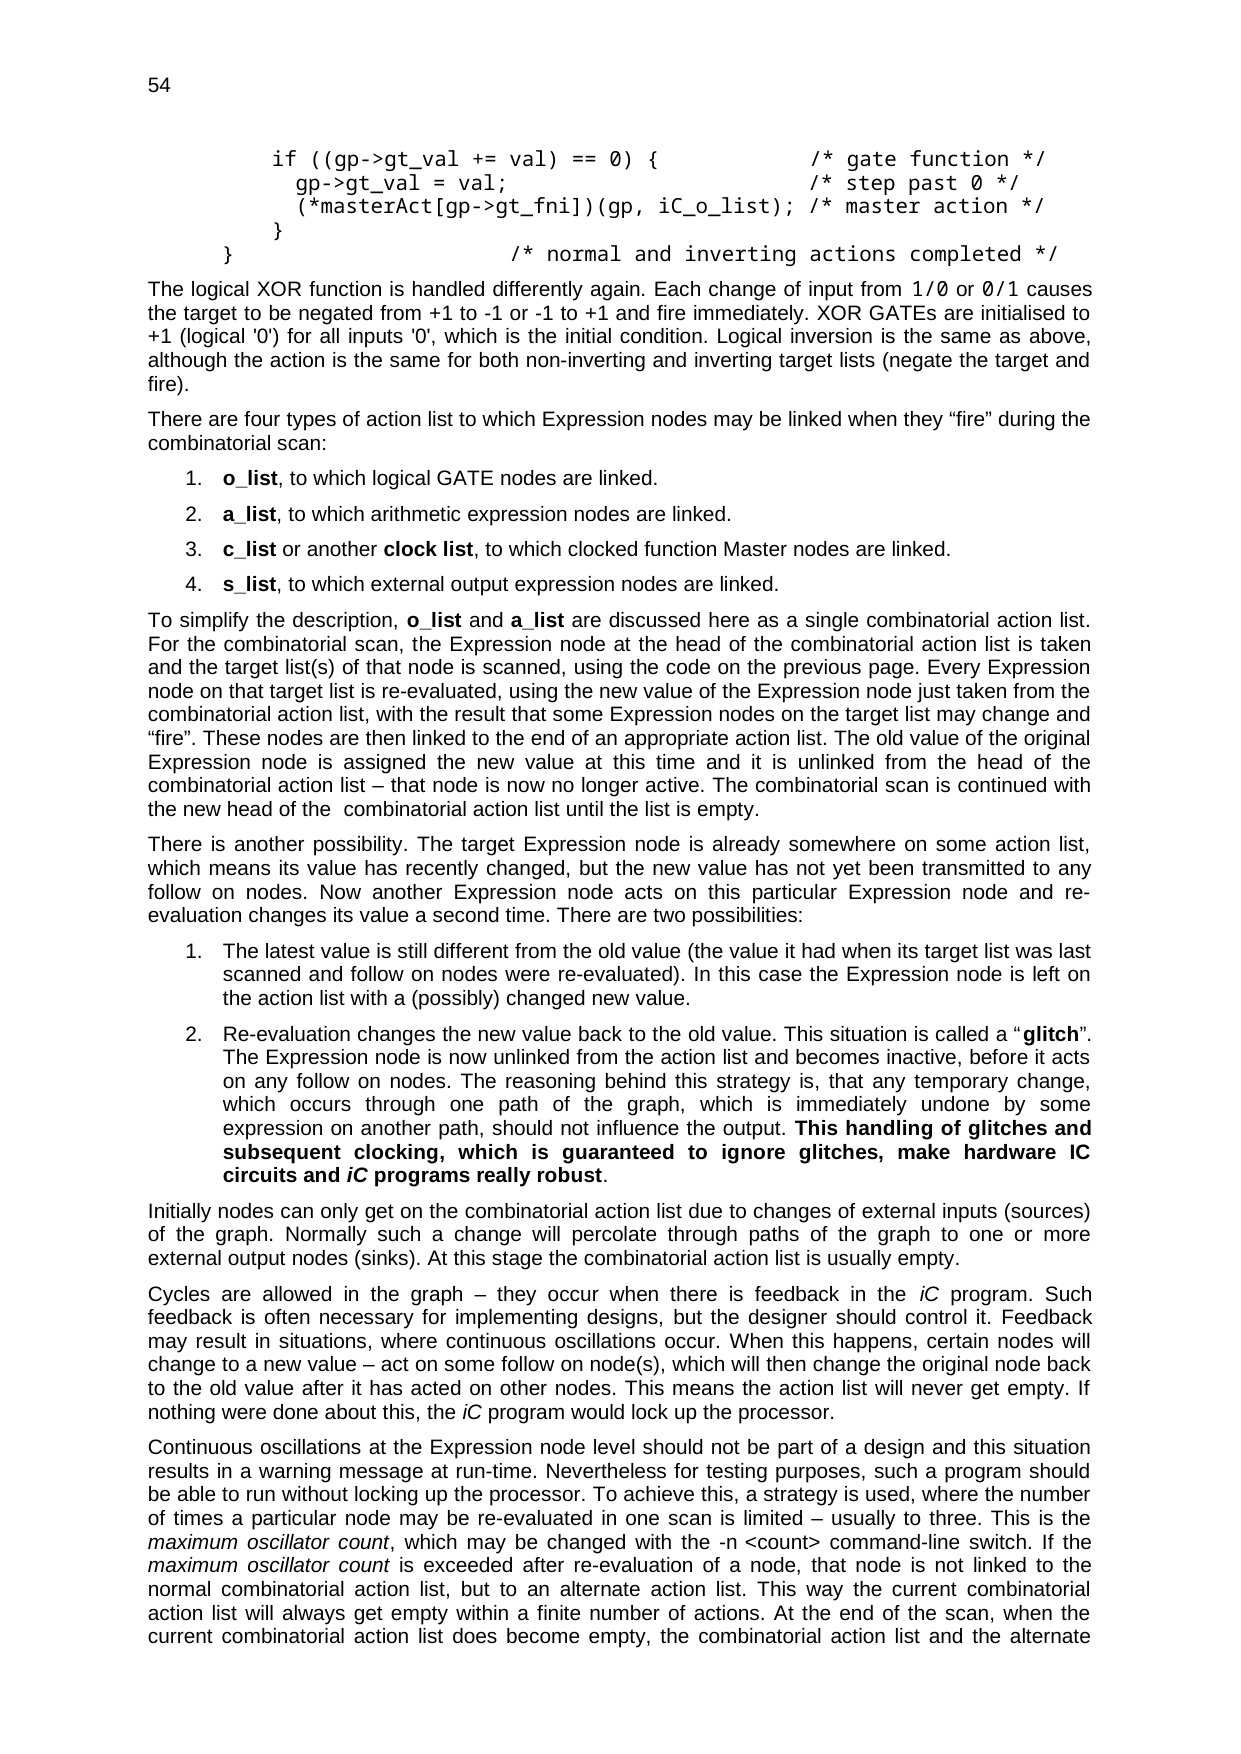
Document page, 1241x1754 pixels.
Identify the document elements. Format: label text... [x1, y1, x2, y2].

list c_list or another clock list, to which clocked function Master nodes are linked. [185, 538, 1092, 561]
list o_list, to which logical GATE nodes are linked. [185, 467, 1092, 490]
text if ((gp->gt_val += val) == 0) { /* gate function */ gp->gt_val = val; /* step past 0 */ (*masterAct[gp->gt_fni])(gp, iC_o_list); /* master action */ } } /* normal and inverting actions completed */ [222, 148, 1092, 266]
list s_list, to which external output expression nodes are linked. [185, 573, 1092, 597]
text There are four types of action list to which Expression nodes may be linked when they “fire” during the combinatorial scan: [148, 408, 1092, 455]
list Re-evaluation changes the new value back to the old value. This situation is called a “glitch”. The Expression node is now unlinked from the action list and becomes inactive, before it acts on any follow on nodes. The reasoning behind this strategy is, that any temporary change, which occurs through one path of the graph, which is immediately undone by some expression on another path, should not influence the output. This handling of glitches and subsequent clocking, which is guaranteed to ignore glitches, make hardware IC circuits and iC programs really robust. [185, 1022, 1092, 1188]
text Continuous oscillations at the Expression node level should not be part of a design and this situation results in a warning message at run-time. Nevertheless for testing purposes, such a program should be able to run without locking up the processor. To achieve this, a strategy is used, where the number of times a particular node may be re-evaluated in one scan is limited – usually to three. This is the maximum oscillator count, which may be changed with the -n <count> command-line switch. If the maximum oscillator count is exceeded after re-evaluation of a node, that node is not linked to the normal combinatorial action list, but to an alternate action list. This way the current combinatorial action list will always get empty within a finite number of actions. At the end of the scan, when the current combinatorial action list does become empty, the combinatorial action list and the alternate [148, 1436, 1092, 1648]
list The latest value is still different from the old value (the value it had when its target list was last scanned and follow on nodes were re-evaluated). In this case the Expression node is left on the action list with a (possibly) changed new value. [185, 939, 1092, 1010]
text The logical XOR function is handled differently again. Each change of input from 1/0 or 0/1 causes the target to be negated from +1 to -1 or -1 to +1 and fire immediately. XOR GATEs are initialised to +1 (logical '0') for all inputs '0', which is the initial condition. Logical inversion is the same as above, although the action is the same for both non-inverting and inverting target lists (negate the target and fire). [148, 278, 1092, 396]
text To simplify the description, o_list and a_list are discussed here as a single combinatorial action list. For the combinatorial scan, the Expression node at the head of the combinatorial action list is taken and the target list(s) of that node is scanned, using the code on the previous page. Every Expression node on that target list is re-evaluated, using the new value of the Expression node just taken from the combinatorial action list, with the result that some Expression nodes on the target list may change and “fire”. These nodes are then linked to the end of an appropriate action list. The old value of the original Expression node is assigned the new value at this time and it is unlinked from the head of the combinatorial action list – that node is now no longer active. The combinatorial scan is continued with the new head of the combinatorial action list until the list is empty. [148, 608, 1092, 821]
text Initially nodes can only get on the combinatorial action list due to changes of external inputs (sources) of the graph. Normally such a change will percolate through paths of the graph to one or more external output nodes (sinks). At this stage the combinatorial action list is usually empty. [148, 1199, 1092, 1270]
text Cycles are allowed in the graph – they occur when there is feedback in the iC program. Such feedback is often necessary for implementing designs, but the designer should control it. Feedback may result in situations, where continuous oscillations occur. When this happens, certain nodes will change to a new value – act on some follow on node(s), which will then change the original node back to the old value after it has acted on other nodes. This means the action list will never get empty. If nothing were done about this, the iC program would lock up the processor. [148, 1282, 1092, 1424]
list a_list, to which arithmetic expression nodes are linked. [185, 502, 1092, 526]
text There is another possibility. The target Expression node is already somewhere on some action list, which means its value has recently changed, but the new value has not yet been transmitted to any follow on nodes. Now another Expression node acts on this particular Expression node and re-evaluation changes its value a second time. There are two possibilities: [148, 833, 1092, 928]
